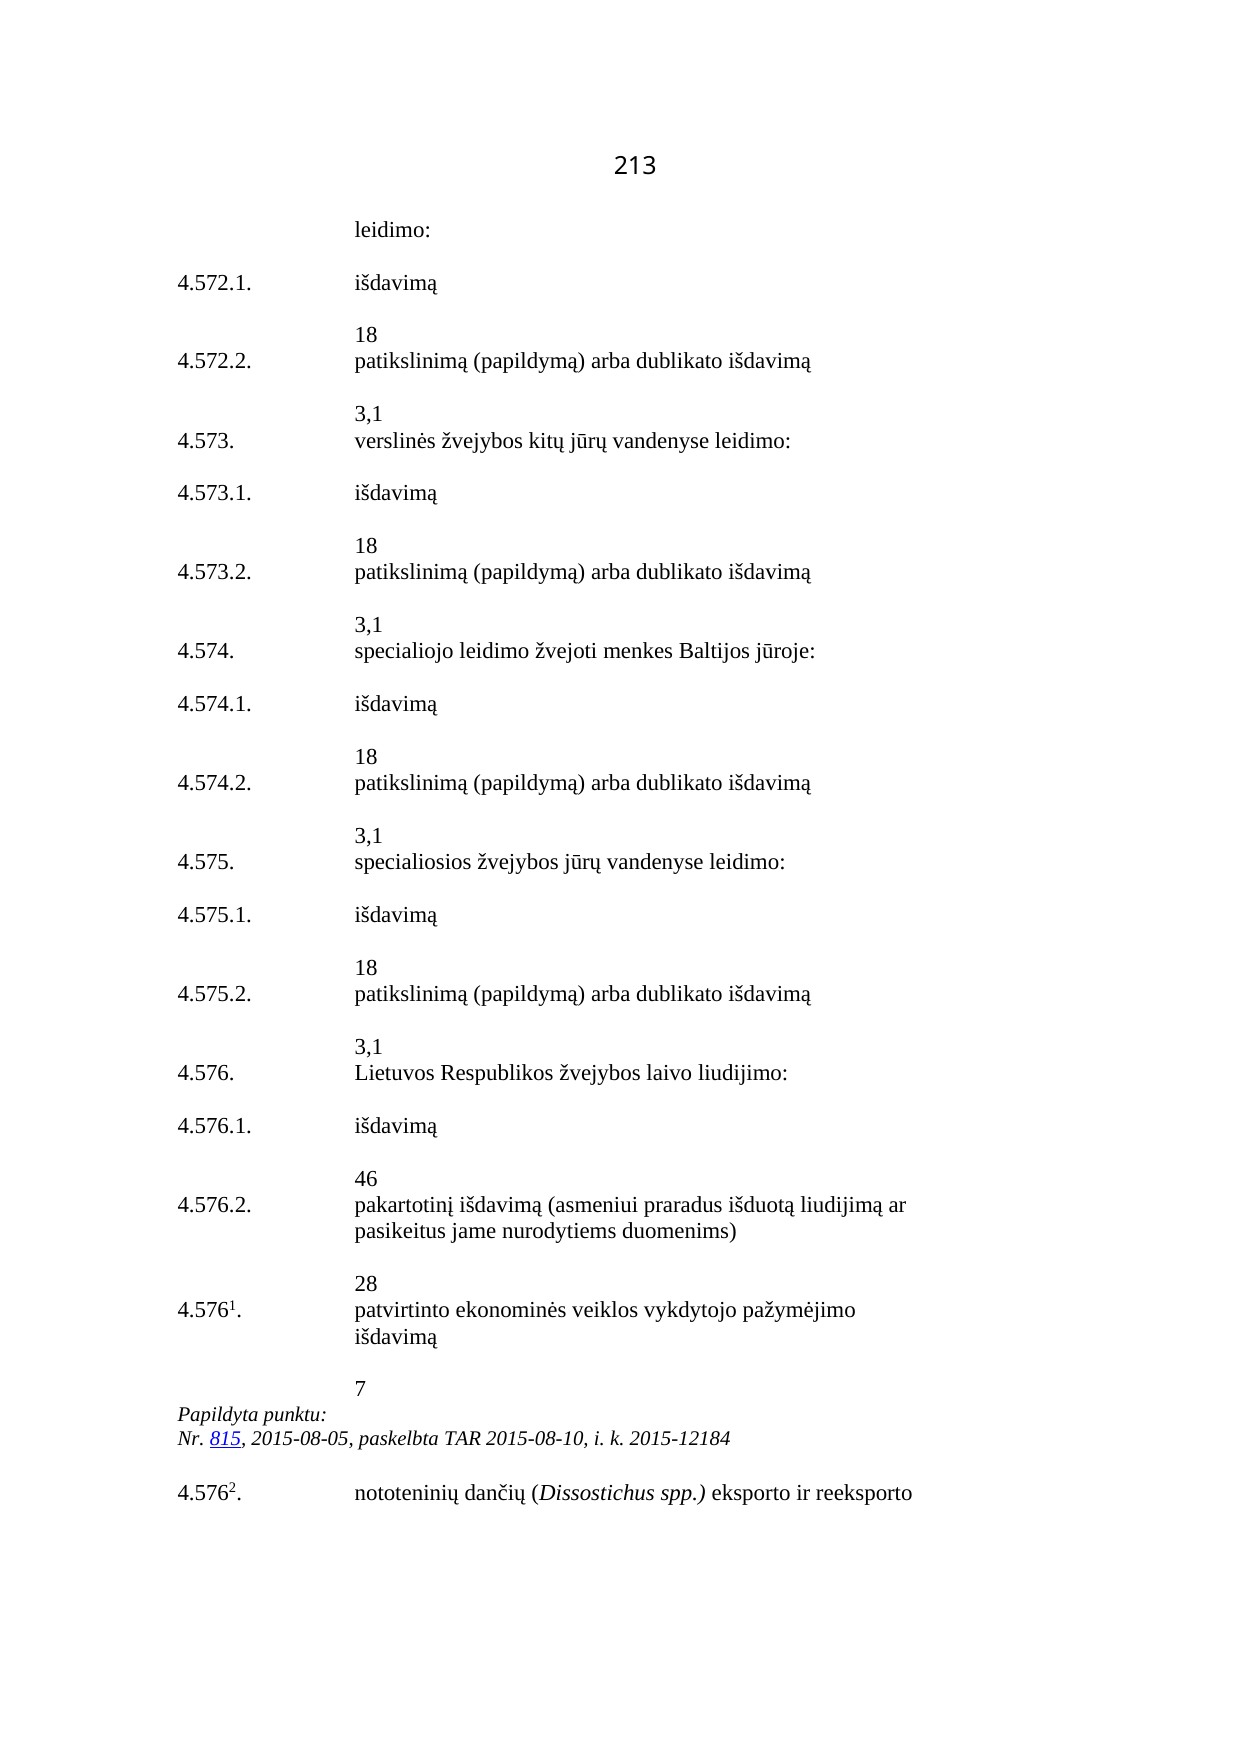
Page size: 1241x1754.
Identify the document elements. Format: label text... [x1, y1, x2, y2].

text 4.575.2. patikslinimą (papildymą) arba dublikato išdavimą 3,1 [177, 980, 945, 1059]
text Papildyta punktu: [177, 1402, 1093, 1426]
text 4.575.1. išdavimą 18 [177, 901, 945, 980]
text pasikeitus jame nurodytiems duomenims) 28 [354, 1217, 945, 1296]
text 4.573. verslinės žvejybos kitų jūrų vandenyse leidimo: [177, 427, 945, 479]
text 4.573.1. išdavimą 18 [177, 479, 945, 558]
text 4.5762. nototeninių dančių (Dissostichus spp.) eksporto ir reeksporto [177, 1479, 945, 1505]
text 4.5761. patvirtinto ekonominės veiklos vykdytojo pažymėjimo [177, 1296, 945, 1323]
text Nr. 815, 2015-08-05, paskelbta TAR 2015-08-10, i. k. 2015-12184 [177, 1426, 1093, 1450]
text leidimo: [354, 216, 945, 268]
text 4.574.1. išdavimą 18 [177, 690, 945, 769]
text 4.575. specialiosios žvejybos jūrų vandenyse leidimo: [177, 848, 945, 901]
text 4.574.2. patikslinimą (papildymą) arba dublikato išdavimą 3,1 [177, 769, 945, 848]
text 4.573.2. patikslinimą (papildymą) arba dublikato išdavimą 3,1 [177, 558, 945, 637]
text 4.572.1. išdavimą 18 [177, 268, 945, 348]
text 4.576.1. išdavimą 46 [177, 1112, 945, 1191]
text 4.576.2. pakartotinį išdavimą (asmeniui praradus išduotą liudijimą ar [177, 1191, 945, 1217]
text išdavimą 7 [354, 1323, 945, 1402]
text 4.572.2. patikslinimą (papildymą) arba dublikato išdavimą 3,1 [177, 348, 945, 427]
text 4.574. specialiojo leidimo žvejoti menkes Baltijos jūroje: [177, 637, 945, 690]
text 4.576. Lietuvos Respublikos žvejybos laivo liudijimo: [177, 1059, 945, 1112]
